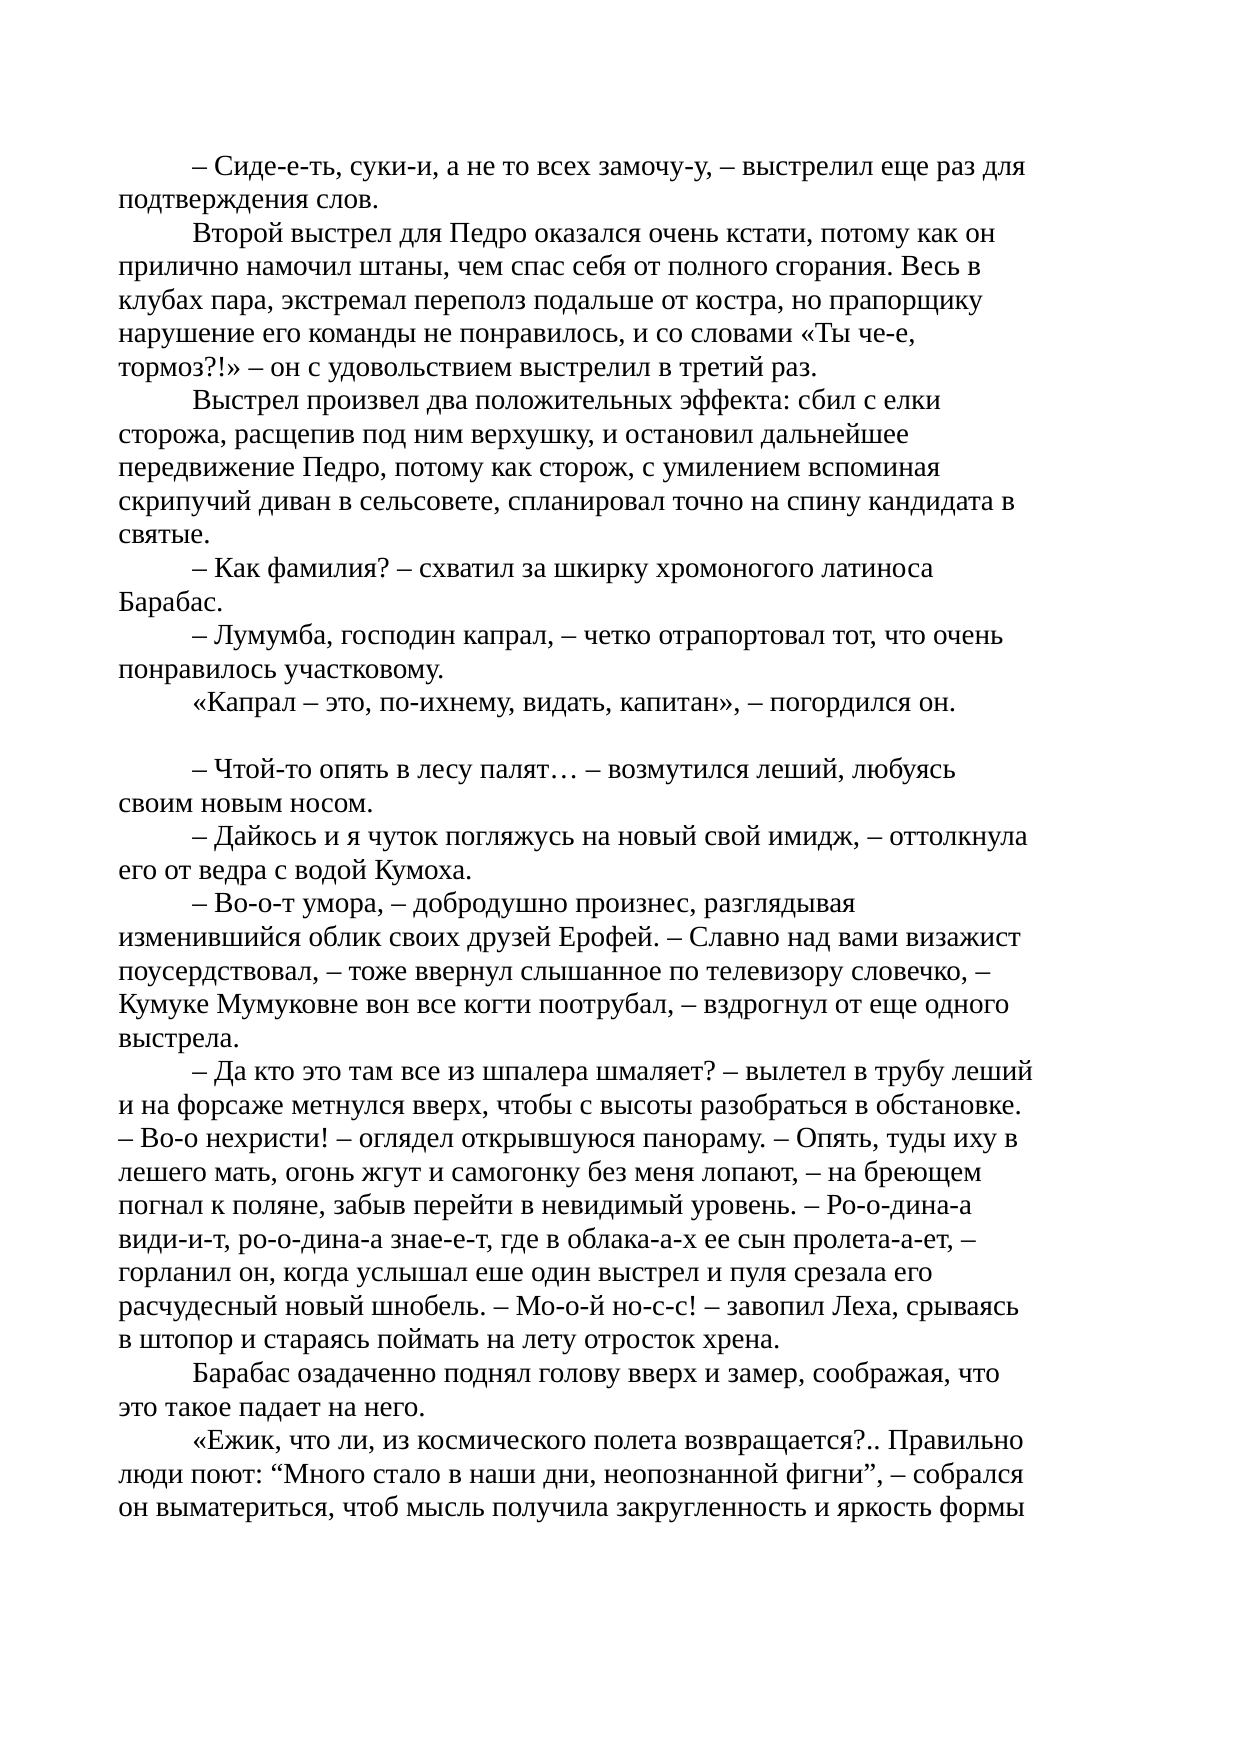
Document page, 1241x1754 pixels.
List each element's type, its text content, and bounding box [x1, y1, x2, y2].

text – Во-о-т умора, – добродушно произнес, разглядывая изменившийся облик своих друзей Ерофей. – Славно над вами визажист поусердствовал, – тоже ввернул слышанное по телевизору словечко, – Кумуке Мумуковне вон все когти поотрубал, – вздрогнул от еще одного выстрела. [118, 886, 1033, 1053]
text – Лумумба, господин капрал, – четко отрапортовал тот, что очень понравилось участковому. [118, 617, 1033, 684]
text – Чтой-то опять в лесу палят… – возмутился леший, любуясь своим новым носом. [118, 751, 1033, 818]
text – Сиде-е-ть, суки-и, а не то всех замочу-у, – выстрелил еще раз для подтверждения слов. [118, 148, 1033, 215]
text «Капрал – это, по-ихнему, видать, капитан», – погордился он. [118, 684, 1033, 718]
text «Ежик, что ли, из космического полета возвращается?.. Правильно люди поют: “Много стало в наши дни, неопознанной фигни”, – собрался он выматериться, чтоб мысль получила закругленность и яркость формы [118, 1422, 1033, 1523]
text – Как фамилия? – схватил за шкирку хромоногого латиноса Барабас. [118, 550, 1033, 617]
text Барабас озадаченно поднял голову вверх и замер, соображая, что это такое падает на него. [118, 1355, 1033, 1422]
text Выстрел произвел два положительных эффекта: сбил с елки сторожа, расщепив под ним верхушку, и остановил дальнейшее передвижение Педро, потому как сторож, с умилением вспоминая скрипучий диван в сельсовете, спланировал точно на спину кандидата в святые. [118, 382, 1033, 550]
text – Дайкось и я чуток погляжусь на новый свой имидж, – оттолкнула его от ведра с водой Кумоха. [118, 818, 1033, 886]
text Второй выстрел для Педро оказался очень кстати, потому как он прилично намочил штаны, чем спас себя от полного сгорания. Весь в клубах пара, экстремал переполз подальше от костра, но прапорщику нарушение его команды не понравилось, и со словами «Ты че-е, тормоз?!» – он с удовольствием выстрелил в третий раз. [118, 215, 1033, 382]
text – Да кто это там все из шпалера шмаляет? – вылетел в трубу леший и на форсаже метнулся вверх, чтобы с высоты разобраться в обстановке. – Во-о нехристи! – оглядел открывшуюся панораму. – Опять, туды иху в лешего мать, огонь жгут и самогонку без меня лопают, – на бреющем погнал к поляне, забыв перейти в невидимый уровень. – Ро-о-дина-а види-и-т, ро-о-дина-а знае-е-т, где в облака-а-х ее сын пролета-а-ет, – горланил он, когда услышал еше один выстрел и пуля срезала его расчудесный новый шнобель. – Мо-о-й но-с-c! – завопил Леха, срываясь в штопор и стараясь поймать на лету отросток хрена. [118, 1053, 1033, 1355]
